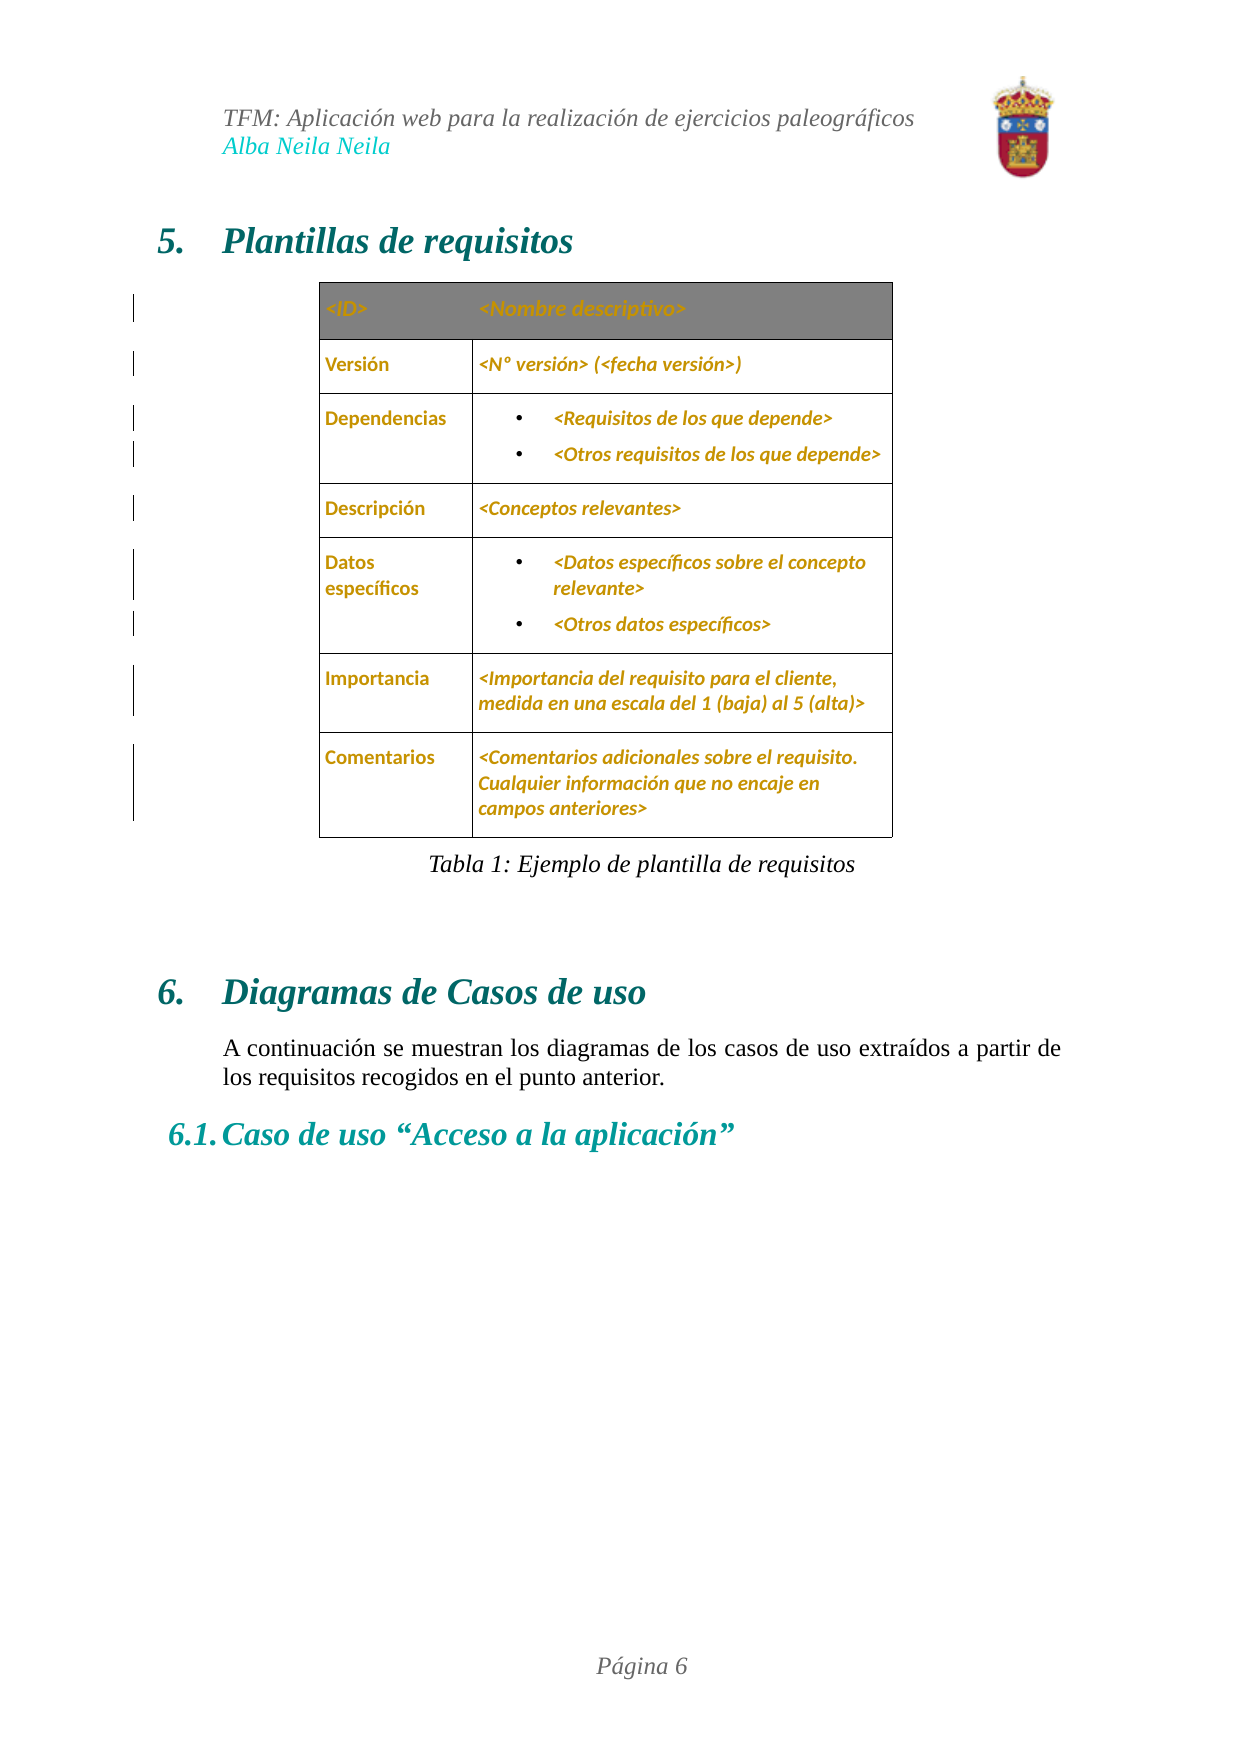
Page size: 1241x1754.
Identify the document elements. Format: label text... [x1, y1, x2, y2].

table_cell <Datos específicos sobre el concepto relevante> <Otros datos específicos> [473, 538, 892, 652]
table_cell Dependencias [320, 394, 472, 483]
text A continuación se muestran los diagramas de los casos de uso extraídos a partir de los requisitos recogidos en el punto anterior. [223, 1033, 1063, 1091]
table_cell Descripción [320, 484, 472, 537]
table_header <ID> [320, 283, 472, 339]
table_cell <Comentarios adicionales sobre el requisito. Cualquier información que no encaje en campos anteriores> [473, 733, 892, 837]
picture [986, 76, 1063, 186]
subtitle Diagramas de Casos de uso [148, 970, 1063, 1013]
table_cell Comentarios [320, 733, 472, 837]
table_cell <Nº versión> (<fecha versión>) [473, 340, 892, 393]
subtitle Caso de uso “Acceso a la aplicación” [159, 1114, 1063, 1153]
table_header <Nombre descriptivo> [472, 283, 892, 339]
text Tabla 1: Ejemplo de plantilla de requisitos [223, 849, 1063, 878]
table_cell <Conceptos relevantes> [473, 484, 892, 537]
subtitle Plantillas de requisitos [148, 218, 1063, 261]
table_cell Importancia [320, 654, 472, 732]
table_cell Versión [320, 340, 472, 393]
table_cell <Importancia del requisito para el cliente, medida en una escala del 1 (baja) al 5 (alta)> [473, 654, 892, 732]
table_cell <Requisitos de los que depende> <Otros requisitos de los que depende> [473, 394, 892, 483]
table_cell Datos específicos [320, 538, 472, 652]
